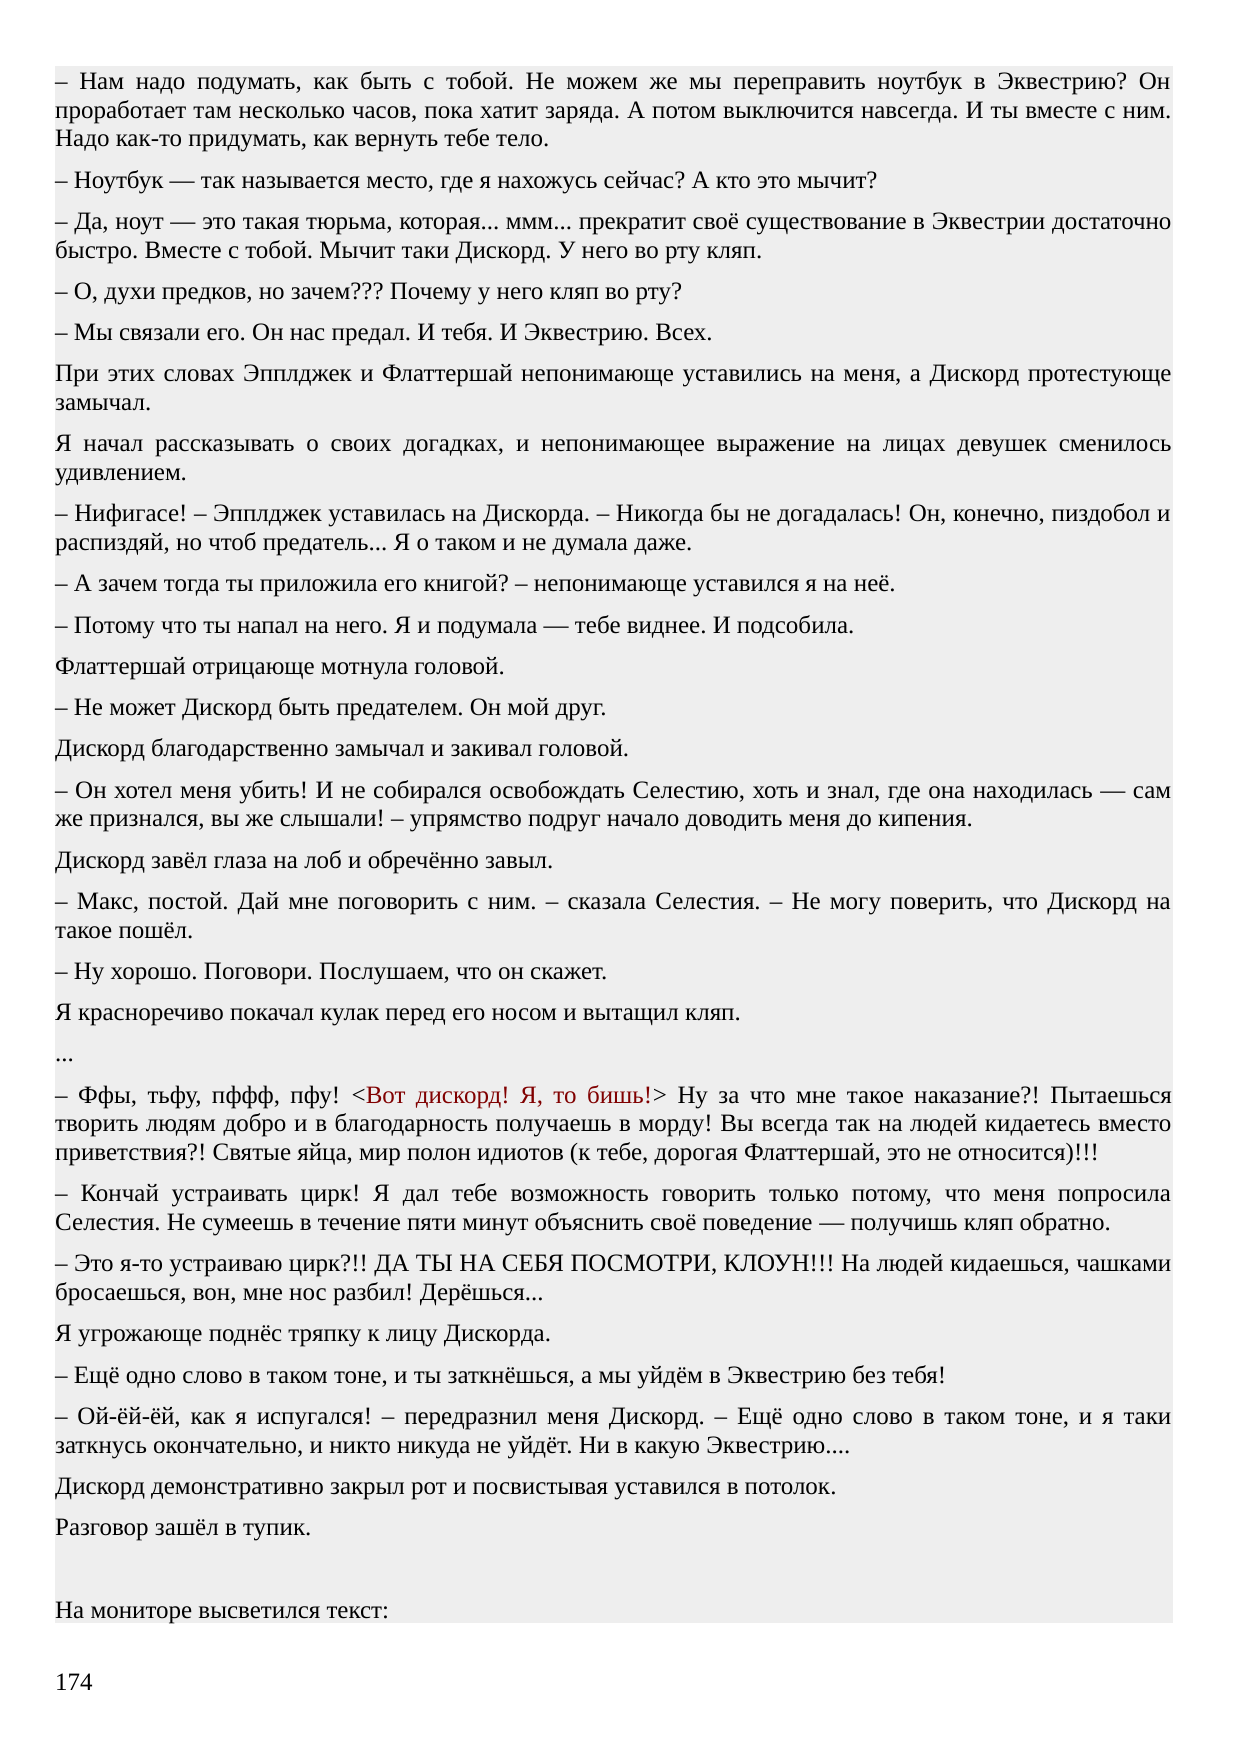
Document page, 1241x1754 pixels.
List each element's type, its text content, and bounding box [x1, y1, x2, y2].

text Дискорд демонстративно закрыл рот и посвистывая уставился в потолок. [55, 1471, 1173, 1500]
text – Это я-то устраиваю цирк?!! ДА ТЫ НА СЕБЯ ПОСМОТРИ, КЛОУН!!! На людей кидаешься, чашками бросаешься, вон, мне нос разбил! Дерёшься... [55, 1248, 1173, 1306]
text – Ой-ёй-ёй, как я испугался! – передразнил меня Дискорд. – Ещё одно слово в таком тоне, и я таки заткнусь окончательно, и никто никуда не уйдёт. Ни в какую Эквестрию.... [55, 1401, 1173, 1458]
text Я угрожающе поднёс тряпку к лицу Дискорда. [55, 1318, 1173, 1347]
text – Ноутбук — так называется место, где я нахожусь сейчас? А кто это мычит? [55, 165, 1173, 193]
text – Макс, постой. Дай мне поговорить с ним. – сказала Селестия. – Не могу поверить, что Дискорд на такое пошёл. [55, 886, 1173, 943]
text Флаттершай отрицающе мотнула головой. [55, 651, 1173, 680]
text – Мы связали его. Он нас предал. И тебя. И Эквестрию. Всех. [55, 317, 1173, 346]
text – Да, ноут — это такая тюрьма, которая... ммм... прекратит своё существование в Эквестрии достаточно быстро. Вместе с тобой. Мычит таки Дискорд. У него во рту кляп. [55, 206, 1173, 263]
text Дискорд завёл глаза на лоб и обречённо завыл. [55, 845, 1173, 873]
text На мониторе высветился текст: [55, 1595, 1173, 1623]
text – Ффы, тьфу, пффф, пфу! <Вот дискорд! Я, то бишь!> Ну за что мне такое наказание?! Пытаешься творить людям добро и в благодарность получаешь в морду! Вы всегда так на людей кидаетесь вместо приветствия?! Святые яйца, мир полон идиотов (к тебе, дорогая Флаттершай, это не относится)!!! [55, 1080, 1173, 1166]
text – Он хотел меня убить! И не собирался освобождать Селестию, хоть и знал, где она находилась — сам же признался, вы же слышали! – упрямство подруг начало доводить меня до кипения. [55, 775, 1173, 832]
text – А зачем тогда ты приложила его книгой? – непонимающе уставился я на неё. [55, 568, 1173, 597]
text – Нам надо подумать, как быть с тобой. Не можем же мы переправить ноутбук в Эквестрию? Он проработает там несколько часов, пока хатит заряда. А потом выключится навсегда. И ты вместе с ним. Надо как-то придумать, как вернуть тебе тело. [55, 66, 1173, 152]
text – О, духи предков, но зачем??? Почему у него кляп во рту? [55, 276, 1173, 305]
text – Потому что ты напал на него. Я и подумала — тебе виднее. И подсобила. [55, 610, 1173, 638]
text Я красноречиво покачал кулак перед его носом и вытащил кляп. [55, 997, 1173, 1026]
text Я начал рассказывать о своих догадках, и непонимающее выражение на лицах девушек сменилось удивлением. [55, 428, 1173, 486]
text ... [55, 1038, 1173, 1067]
text – Ещё одно слово в таком тоне, и ты заткнёшься, а мы уйдём в Эквестрию без тебя! [55, 1360, 1173, 1388]
text Дискорд благодарственно замычал и закивал головой. [55, 733, 1173, 762]
text – Ну хорошо. Поговори. Послушаем, что он скажет. [55, 956, 1173, 985]
text – Не может Дискорд быть предателем. Он мой друг. [55, 692, 1173, 721]
text – Кончай устраивать цирк! Я дал тебе возможность говорить только потому, что меня попросила Селестия. Не сумеешь в течение пяти минут объяснить своё поведение — получишь кляп обратно. [55, 1178, 1173, 1236]
text При этих словах Эпплджек и Флаттершай непонимающе уставились на меня, а Дискорд протестующе замычал. [55, 358, 1173, 416]
text Разговор зашёл в тупик. [55, 1512, 1173, 1541]
text – Нифигасе! – Эпплджек уставилась на Дискорда. – Никогда бы не догадалась! Он, конечно, пиздобол и распиздяй, но чтоб предатель... Я о таком и не думала даже. [55, 498, 1173, 556]
